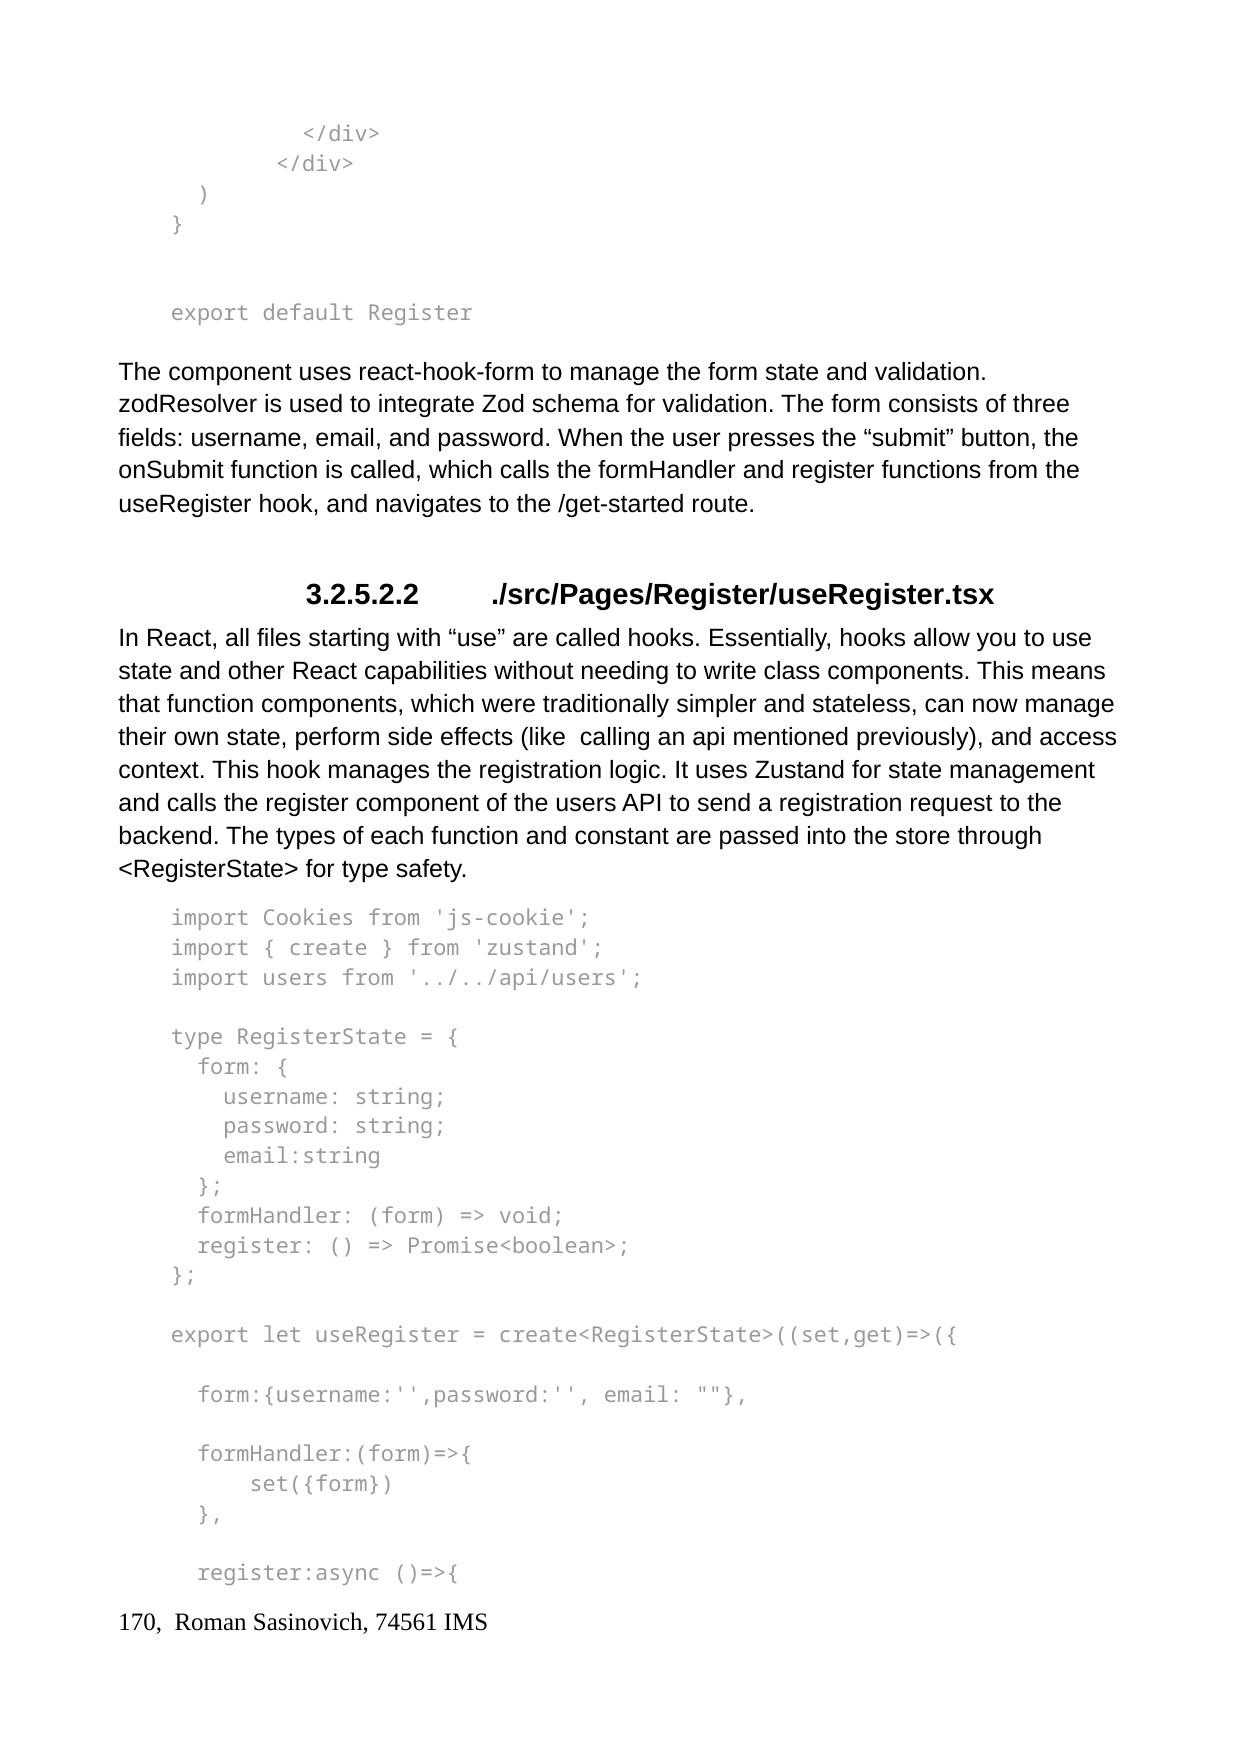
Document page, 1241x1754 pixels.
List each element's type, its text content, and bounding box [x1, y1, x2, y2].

text </div> [118, 118, 1122, 148]
text The component uses react-hook-form to manage the form state and validation. zodResolver is used to integrate Zod schema for validation. The form consists of three fields: username, email, and password. When the user presses the “submit” button, the onSubmit function is called, which calls the formHandler and register functions from the useRegister hook, and navigates to the /get-started route. [118, 356, 1122, 517]
text } [118, 207, 1122, 237]
text password: string; [118, 1111, 1122, 1140]
text form:{username:'',password:'', email: ""}, [118, 1379, 1122, 1408]
text formHandler:(form)=>{ [118, 1438, 1122, 1468]
text </div> [118, 148, 1122, 178]
text import Cookies from 'js-cookie'; [118, 902, 1122, 932]
text }, [118, 1498, 1122, 1528]
text In React, all files starting with “use” are called hooks. Essentially, hooks allow you to use state and other React capabilities without needing to write class components. This means that function components, which were traditionally simpler and stateless, can now manage their own state, perform side effects (like calling an api mentioned previously), and access context. This hook manages the registration logic. It uses Zustand for state management and calls the register component of the users API to send a registration request to the backend. The types of each function and constant are passed into the store through <RegisterState> for type safety. [118, 623, 1122, 883]
text import { create } from 'zustand'; [118, 932, 1122, 962]
text type RegisterState = { [118, 1021, 1122, 1051]
text import users from '../../api/users'; [118, 962, 1122, 991]
text form: { [118, 1051, 1122, 1081]
text }; [118, 1170, 1122, 1200]
text register:async ()=>{ [118, 1557, 1122, 1587]
text export default Register [118, 297, 1122, 327]
text email:string [118, 1140, 1122, 1170]
text export let useRegister = create<RegisterState>((set,get)=>({ [118, 1319, 1122, 1349]
text ) [118, 178, 1122, 207]
text register: () => Promise<boolean>; [118, 1230, 1122, 1259]
text set({form}) [118, 1468, 1122, 1498]
subtitle ./src/Pages/Register/useRegister.tsx [306, 577, 1122, 611]
text formHandler: (form) => void; [118, 1200, 1122, 1230]
text username: string; [118, 1081, 1122, 1111]
text }; [118, 1259, 1122, 1289]
